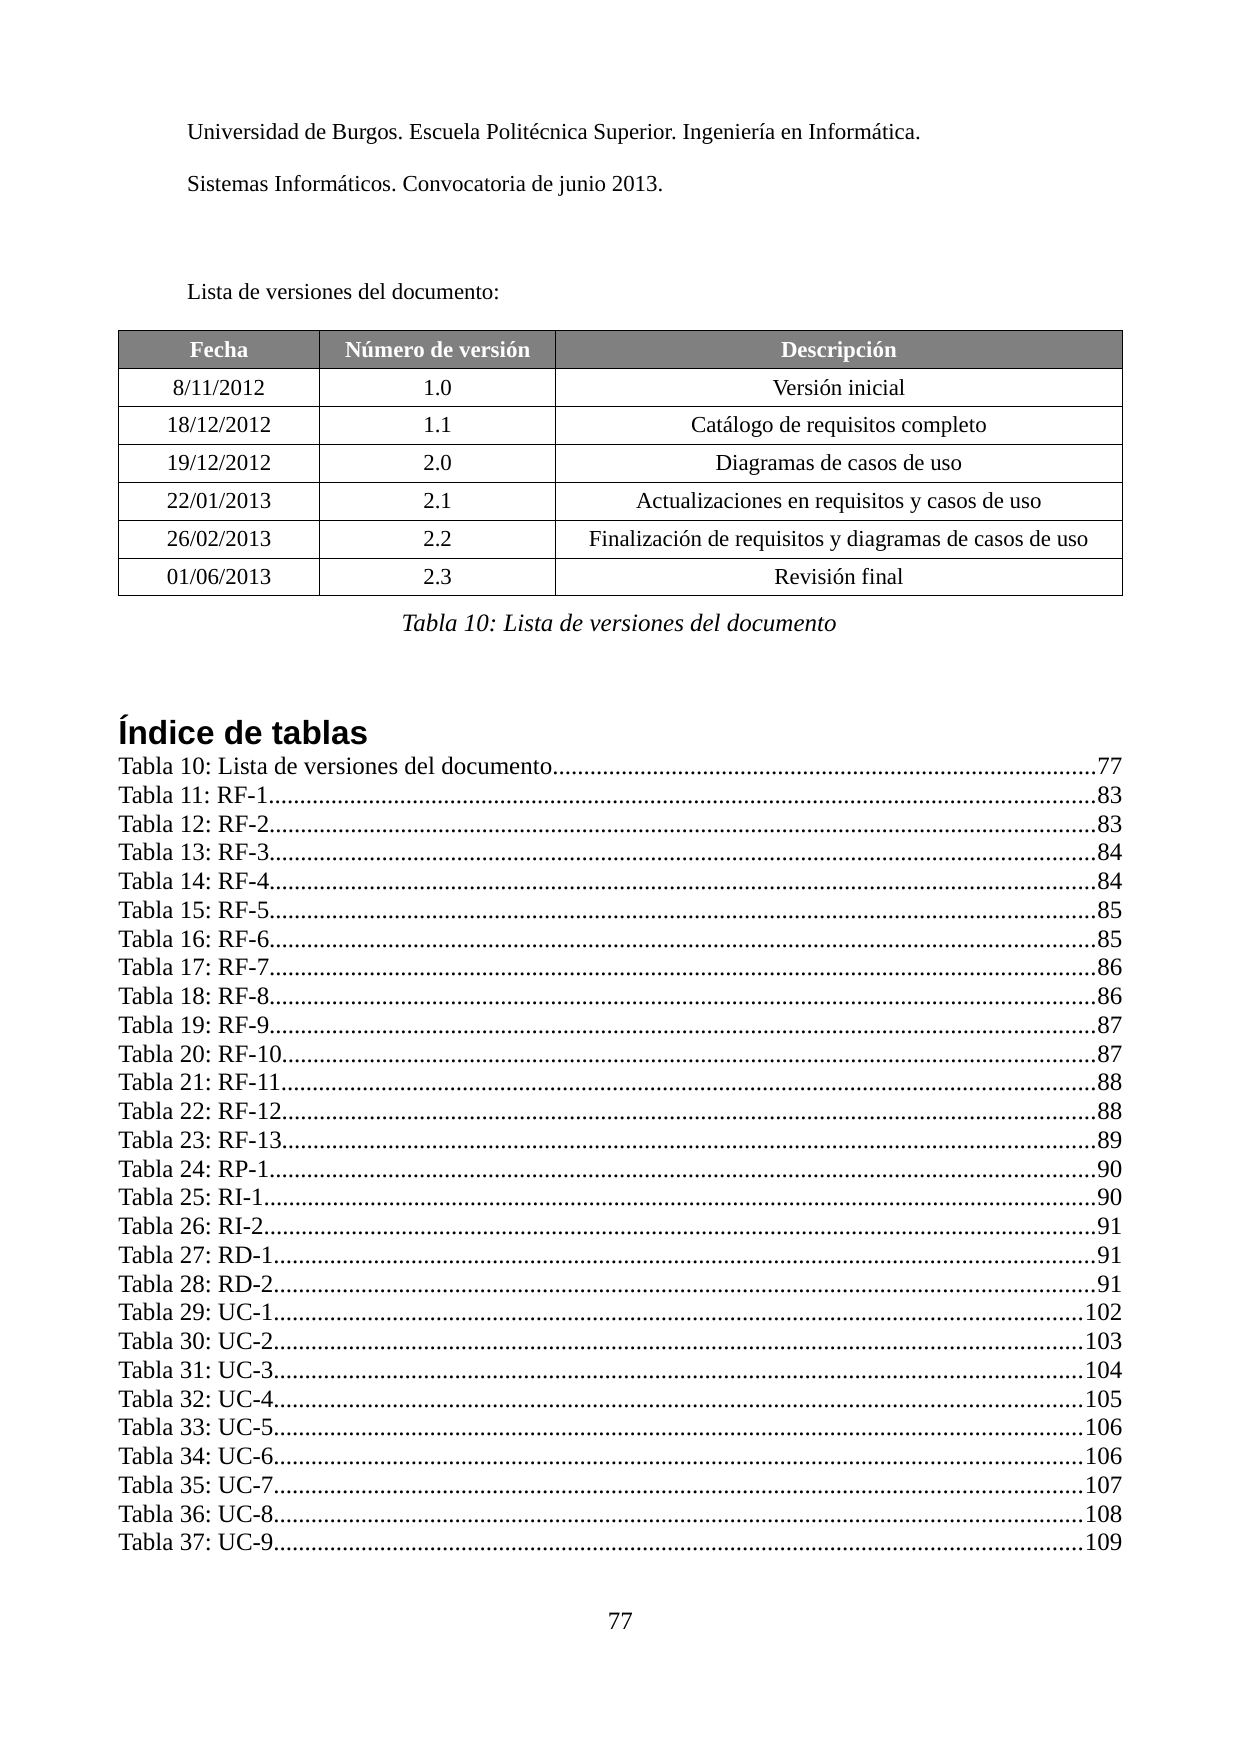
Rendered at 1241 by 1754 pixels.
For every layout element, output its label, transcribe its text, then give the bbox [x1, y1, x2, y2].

text Tabla 12: RF-2 83 [118, 809, 1122, 837]
text Tabla 10: Lista de versiones del documento [118, 608, 1122, 637]
subtitle Índice de tablas [118, 713, 1122, 751]
text Tabla 33: UC-5 106 [118, 1412, 1122, 1441]
text Tabla 30: UC-2 103 [118, 1326, 1122, 1355]
text Tabla 27: RD-1 91 [118, 1240, 1122, 1269]
text Tabla 17: RF-7 86 [118, 952, 1122, 981]
text Tabla 22: RF-12 88 [118, 1096, 1122, 1125]
table_header Número de versión [320, 331, 555, 368]
table_header Fecha [119, 331, 319, 368]
text Tabla 31: UC-3 104 [118, 1355, 1122, 1384]
text Tabla 19: RF-9 87 [118, 1010, 1122, 1039]
text Tabla 26: RI-2 91 [118, 1211, 1122, 1240]
text Tabla 13: RF-3 84 [118, 837, 1122, 866]
table_cell 1.1 [320, 407, 555, 444]
table_cell 8/11/2012 [119, 369, 319, 406]
text Tabla 35: UC-7 107 [118, 1470, 1122, 1499]
table_cell Revisión final [556, 559, 1122, 595]
text Tabla 15: RF-5 85 [118, 895, 1122, 924]
text Tabla 36: UC-8 108 [118, 1499, 1122, 1527]
text Tabla 29: UC-1 102 [118, 1297, 1122, 1326]
table_header Descripción [556, 331, 1122, 368]
text Tabla 28: RD-2 91 [118, 1269, 1122, 1297]
text Tabla 18: RF-8 86 [118, 981, 1122, 1010]
table_cell 26/02/2013 [119, 521, 319, 557]
text Tabla 37: UC-9 109 [118, 1527, 1122, 1556]
text Tabla 20: RF-10 87 [118, 1039, 1122, 1067]
text Tabla 34: UC-6 106 [118, 1441, 1122, 1470]
table_cell 19/12/2012 [119, 445, 319, 482]
table_cell Catálogo de requisitos completo [556, 407, 1122, 444]
text Tabla 32: UC-4 105 [118, 1384, 1122, 1412]
table_cell 18/12/2012 [119, 407, 319, 444]
text Tabla 25: RI-1 90 [118, 1182, 1122, 1211]
table_cell 01/06/2013 [119, 559, 319, 595]
text Tabla 23: RF-13 89 [118, 1125, 1122, 1154]
table_cell Actualizaciones en requisitos y casos de uso [556, 483, 1122, 519]
text Tabla 14: RF-4 84 [118, 866, 1122, 895]
table_cell Diagramas de casos de uso [556, 445, 1122, 482]
table_cell 1.0 [320, 369, 555, 406]
text Tabla 10: Lista de versiones del documento 77 [118, 751, 1122, 780]
text Tabla 24: RP-1 90 [118, 1154, 1122, 1182]
text Tabla 21: RF-11 88 [118, 1067, 1122, 1096]
table_cell 22/01/2013 [119, 483, 319, 519]
table_cell 2.0 [320, 445, 555, 482]
table_cell 2.3 [320, 559, 555, 595]
table_cell 2.2 [320, 521, 555, 557]
table_cell Versión inicial [556, 369, 1122, 406]
table_cell 2.1 [320, 483, 555, 519]
text Tabla 16: RF-6 85 [118, 924, 1122, 952]
table_cell Finalización de requisitos y diagramas de casos de uso [556, 521, 1122, 557]
text Tabla 11: RF-1 83 [118, 780, 1122, 809]
text Lista de versiones del documento: [118, 278, 1122, 304]
